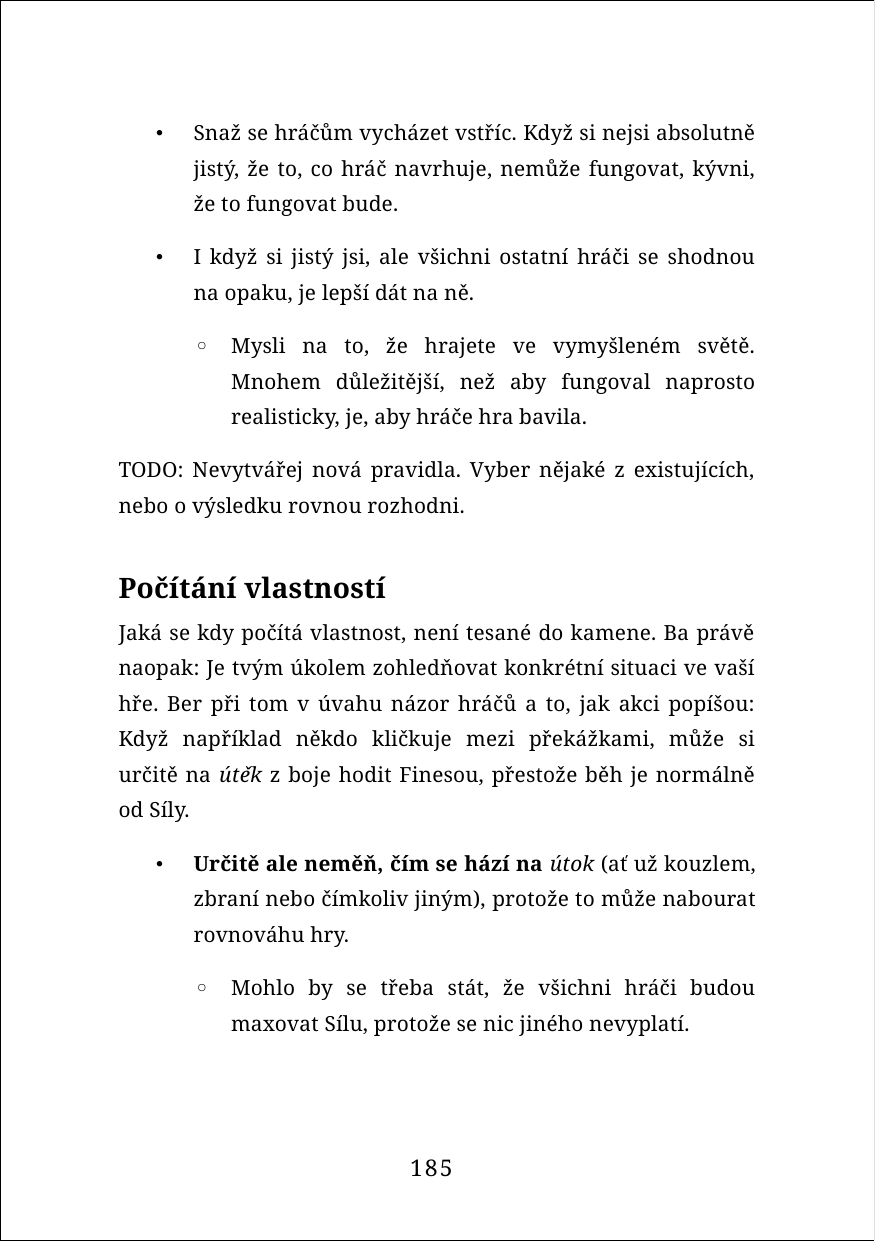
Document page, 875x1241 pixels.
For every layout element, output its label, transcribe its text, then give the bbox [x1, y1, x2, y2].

list I když si jistý jsi, ale všichni ostatní hráči se shodnou na opaku, je lepší dát na ně. [156, 242, 756, 306]
list Mohlo by se třeba stát, že všichni hráči budou maxovat Sílu, protože se nic jiného nevyplatí. [193, 973, 756, 1037]
list Snaž se hráčům vycházet vstříc. Když si nejsi absolutně jistý, že to, co hráč navrhuje, nemůže fungovat, kývni, že to fungovat bude. [156, 118, 756, 218]
subtitle Počítání vlastností [118, 568, 756, 606]
list Mysli na to, že hrajete ve vymyšleném světě. Mnohem důležitější, než aby fungoval naprosto realisticky, je, aby hráče hra bavila. [193, 331, 756, 431]
list Určitě ale neměň, čím se hází na útok (ať už kouzlem, zbraní nebo čímkoliv jiným), protože to může nabourat rovnováhu hry. [156, 849, 756, 948]
text Jaká se kdy počítá vlastnost, není tesané do kamene. Ba právě naopak: Je tvým úkolem zohledňovat konkrétní situaci ve vaší hře. Ber při tom v úvahu názor hráčů a to, jak akci popíšou: Když například někdo kličkuje mezi překážkami, může si určitě na útěk z boje hodit Finesou, přestože běh je normálně od Síly. [118, 618, 756, 824]
text TODO: Nevytvářej nová pravidla. Vyber nějaké z existujících, nebo o výsledku rovnou rozhodni. [118, 456, 756, 519]
